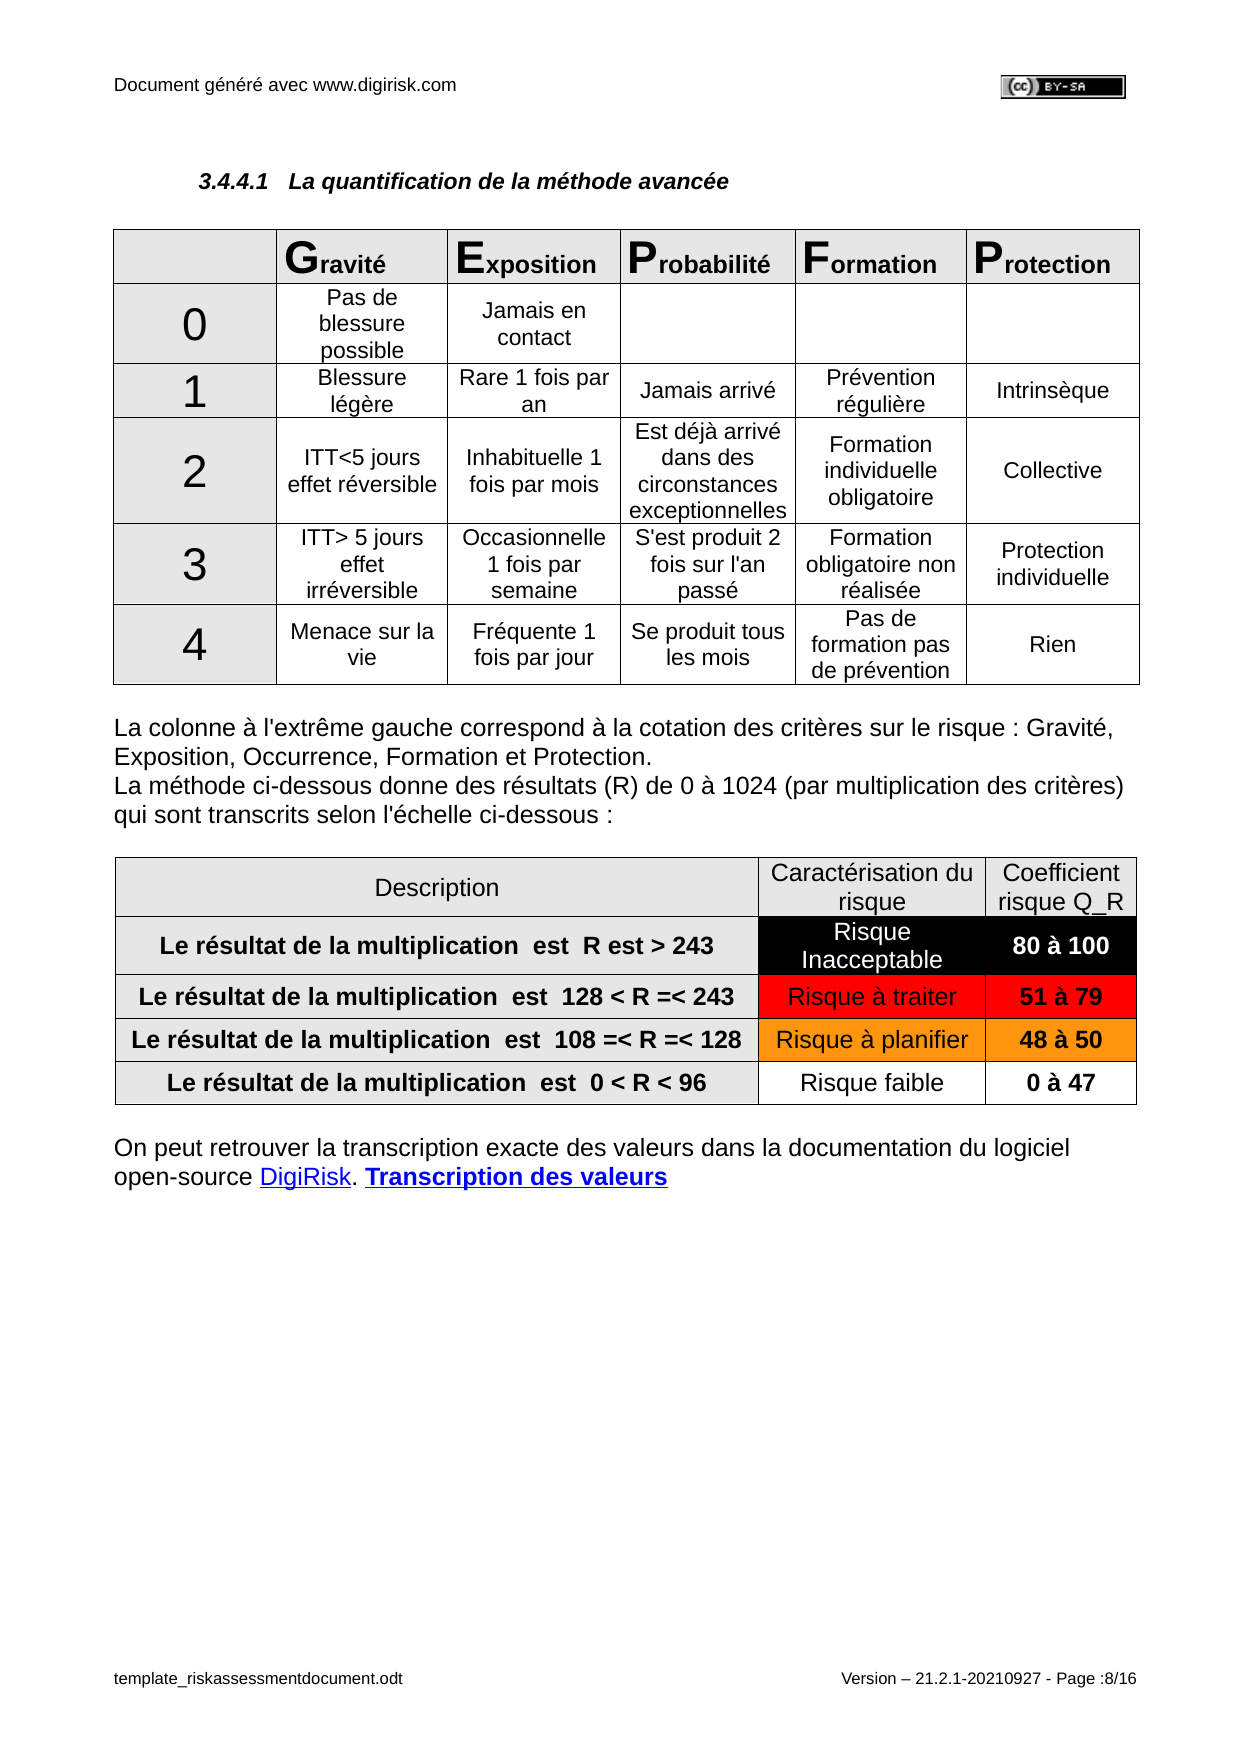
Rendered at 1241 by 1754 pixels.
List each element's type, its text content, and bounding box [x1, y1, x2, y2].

table_cell [796, 284, 966, 363]
table_cell Fréquente 1 fois par jour [448, 605, 620, 683]
table_cell Prévention régulière [796, 364, 966, 417]
table_cell Occasionnelle 1 fois par semaine [448, 524, 620, 603]
table_cell Risque à traiter [759, 975, 985, 1018]
table_cell Risque Inacceptable [759, 917, 985, 974]
table_cell 4 [114, 605, 276, 683]
table_cell Menace sur la vie [277, 605, 447, 683]
table_cell Protection individuelle [967, 524, 1139, 603]
table_header Caractérisation du risque [759, 858, 985, 916]
table_cell 0 à 47 [986, 1062, 1136, 1103]
text La colonne à l'extrême gauche correspond à la cotation des critères sur le risque : Gravité, Exposition, Occurrence, Formation et Protection. [114, 713, 1137, 771]
table_cell Formation obligatoire non réalisée [796, 524, 966, 603]
table_cell Rien [967, 605, 1139, 683]
table_cell Le résultat de la multiplication est 0 < R < 96 [116, 1062, 758, 1103]
table_header Description [116, 858, 758, 916]
table_cell 0 [114, 284, 276, 363]
table_header Gravité [277, 230, 447, 283]
table_cell 1 [114, 364, 276, 417]
table_header [114, 230, 276, 283]
table_cell Est déjà arrivé dans des circonstances exceptionnelles [621, 418, 795, 523]
subtitle La quantification de la méthode avancée [198, 168, 1137, 194]
table_cell S'est produit 2 fois sur l'an passé [621, 524, 795, 603]
table_cell Risque faible [759, 1062, 985, 1103]
table_header Protection [967, 230, 1139, 283]
table_cell 51 à 79 [986, 975, 1136, 1018]
table_header Formation [796, 230, 966, 283]
picture [1000, 75, 1126, 99]
table_cell Pas de formation pas de prévention [796, 605, 966, 683]
text On peut retrouver la transcription exacte des valeurs dans la documentation du logiciel open-source DigiRisk. Transcription des valeurs [114, 1133, 1137, 1191]
table_cell Collective [967, 418, 1139, 523]
table_cell Inhabituelle 1 fois par mois [448, 418, 620, 523]
table_cell Rare 1 fois par an [448, 364, 620, 417]
table_cell ITT<5 jours effet réversible [277, 418, 447, 523]
table_cell Intrinsèque [967, 364, 1139, 417]
table_cell Risque à planifier [759, 1019, 985, 1061]
table_header Coefficient risque Q_R [986, 858, 1136, 916]
table_cell 2 [114, 418, 276, 523]
table_cell Blessure légère [277, 364, 447, 417]
table_cell Le résultat de la multiplication est 128 < R =< 243 [116, 975, 758, 1018]
table_cell ITT> 5 jours effet irréversible [277, 524, 447, 603]
table_cell 3 [114, 524, 276, 603]
table_header Probabilité [621, 230, 795, 283]
table_cell 80 à 100 [986, 917, 1136, 974]
table_cell Le résultat de la multiplication est 108 =< R =< 128 [116, 1019, 758, 1061]
text La méthode ci-dessous donne des résultats (R) de 0 à 1024 (par multiplication des critères) qui sont transcrits selon l'échelle ci-dessous : [114, 771, 1137, 828]
table_cell [967, 284, 1139, 363]
table_cell [621, 284, 795, 363]
table_cell 48 à 50 [986, 1019, 1136, 1061]
table_header Exposition [448, 230, 620, 283]
table_cell Le résultat de la multiplication est R est > 243 [116, 917, 758, 974]
table_cell Se produit tous les mois [621, 605, 795, 683]
table_cell Jamais arrivé [621, 364, 795, 417]
table_cell Jamais en contact [448, 284, 620, 363]
table_cell Pas de blessure possible [277, 284, 447, 363]
table_cell Formation individuelle obligatoire [796, 418, 966, 523]
